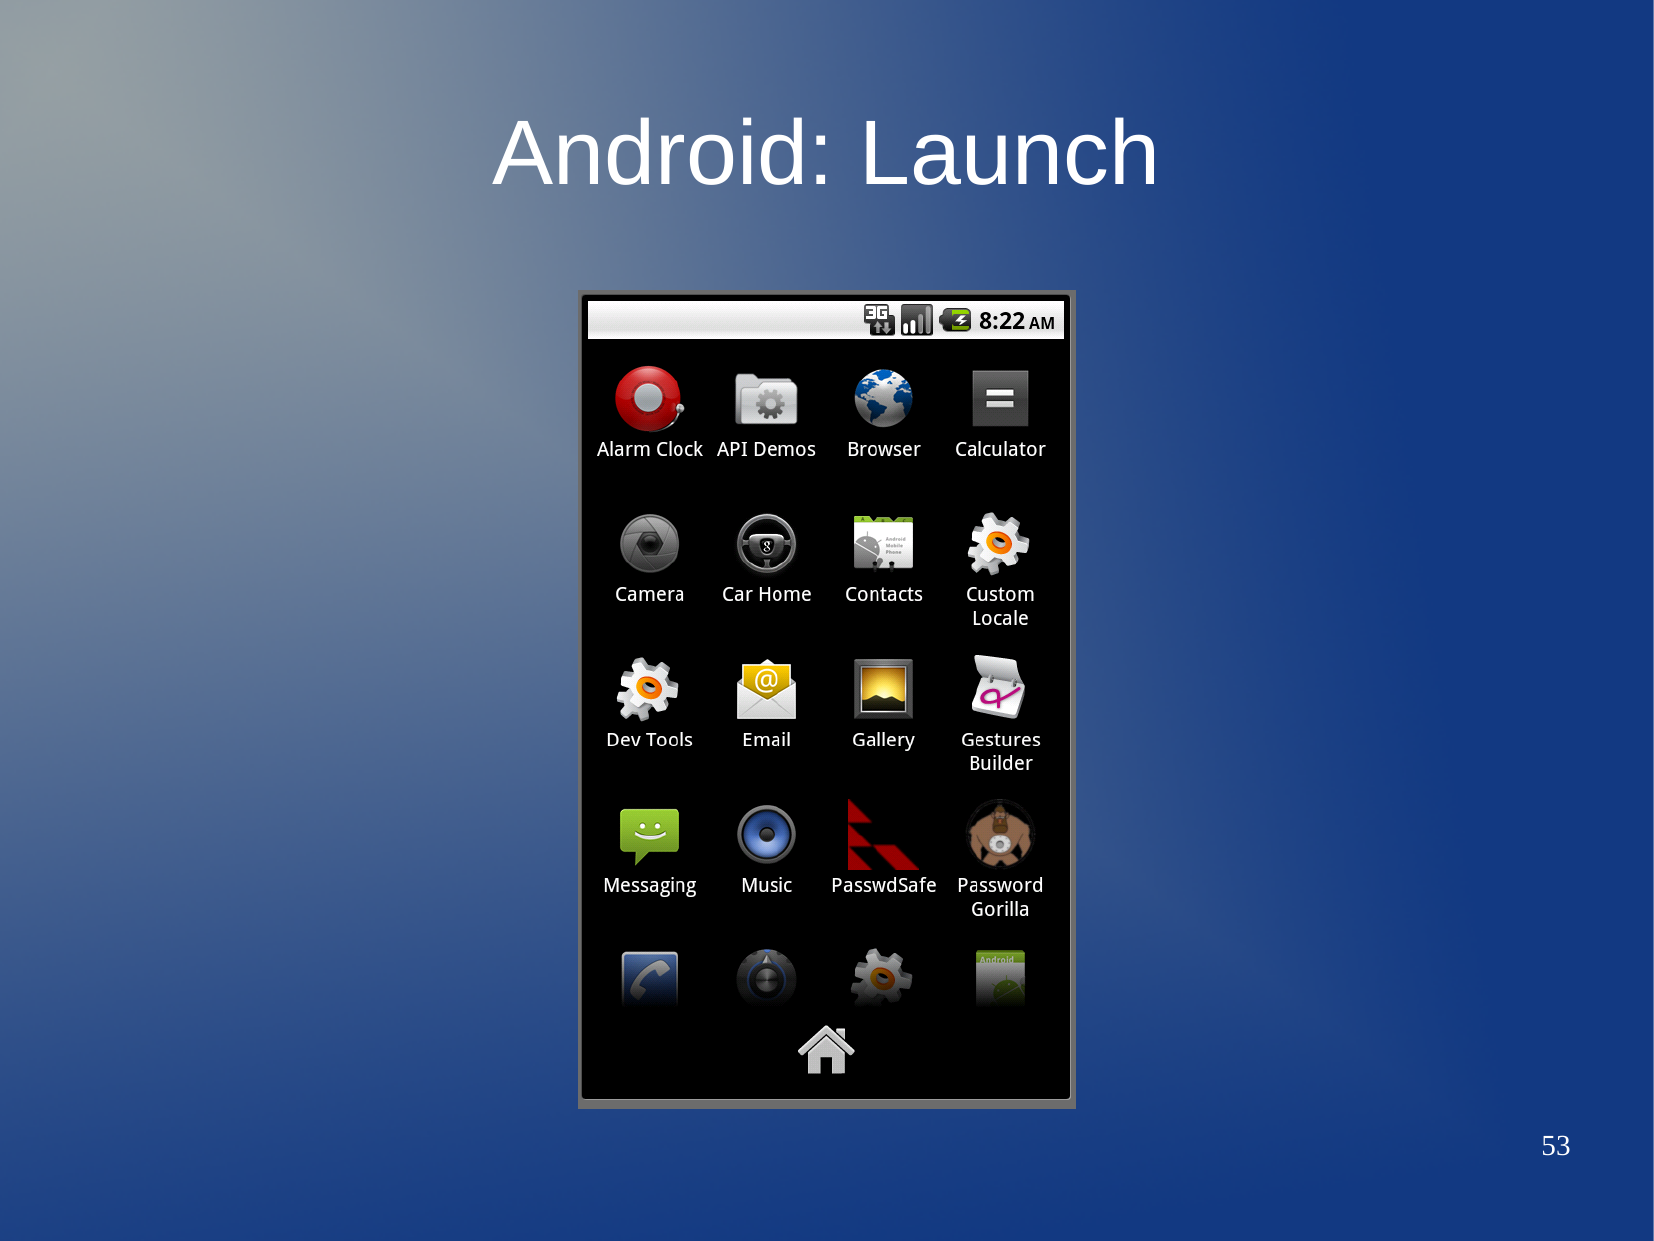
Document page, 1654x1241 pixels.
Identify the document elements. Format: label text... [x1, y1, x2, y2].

title Android: Launch [82, 49, 1571, 257]
picture [0, 0, 1654, 1241]
